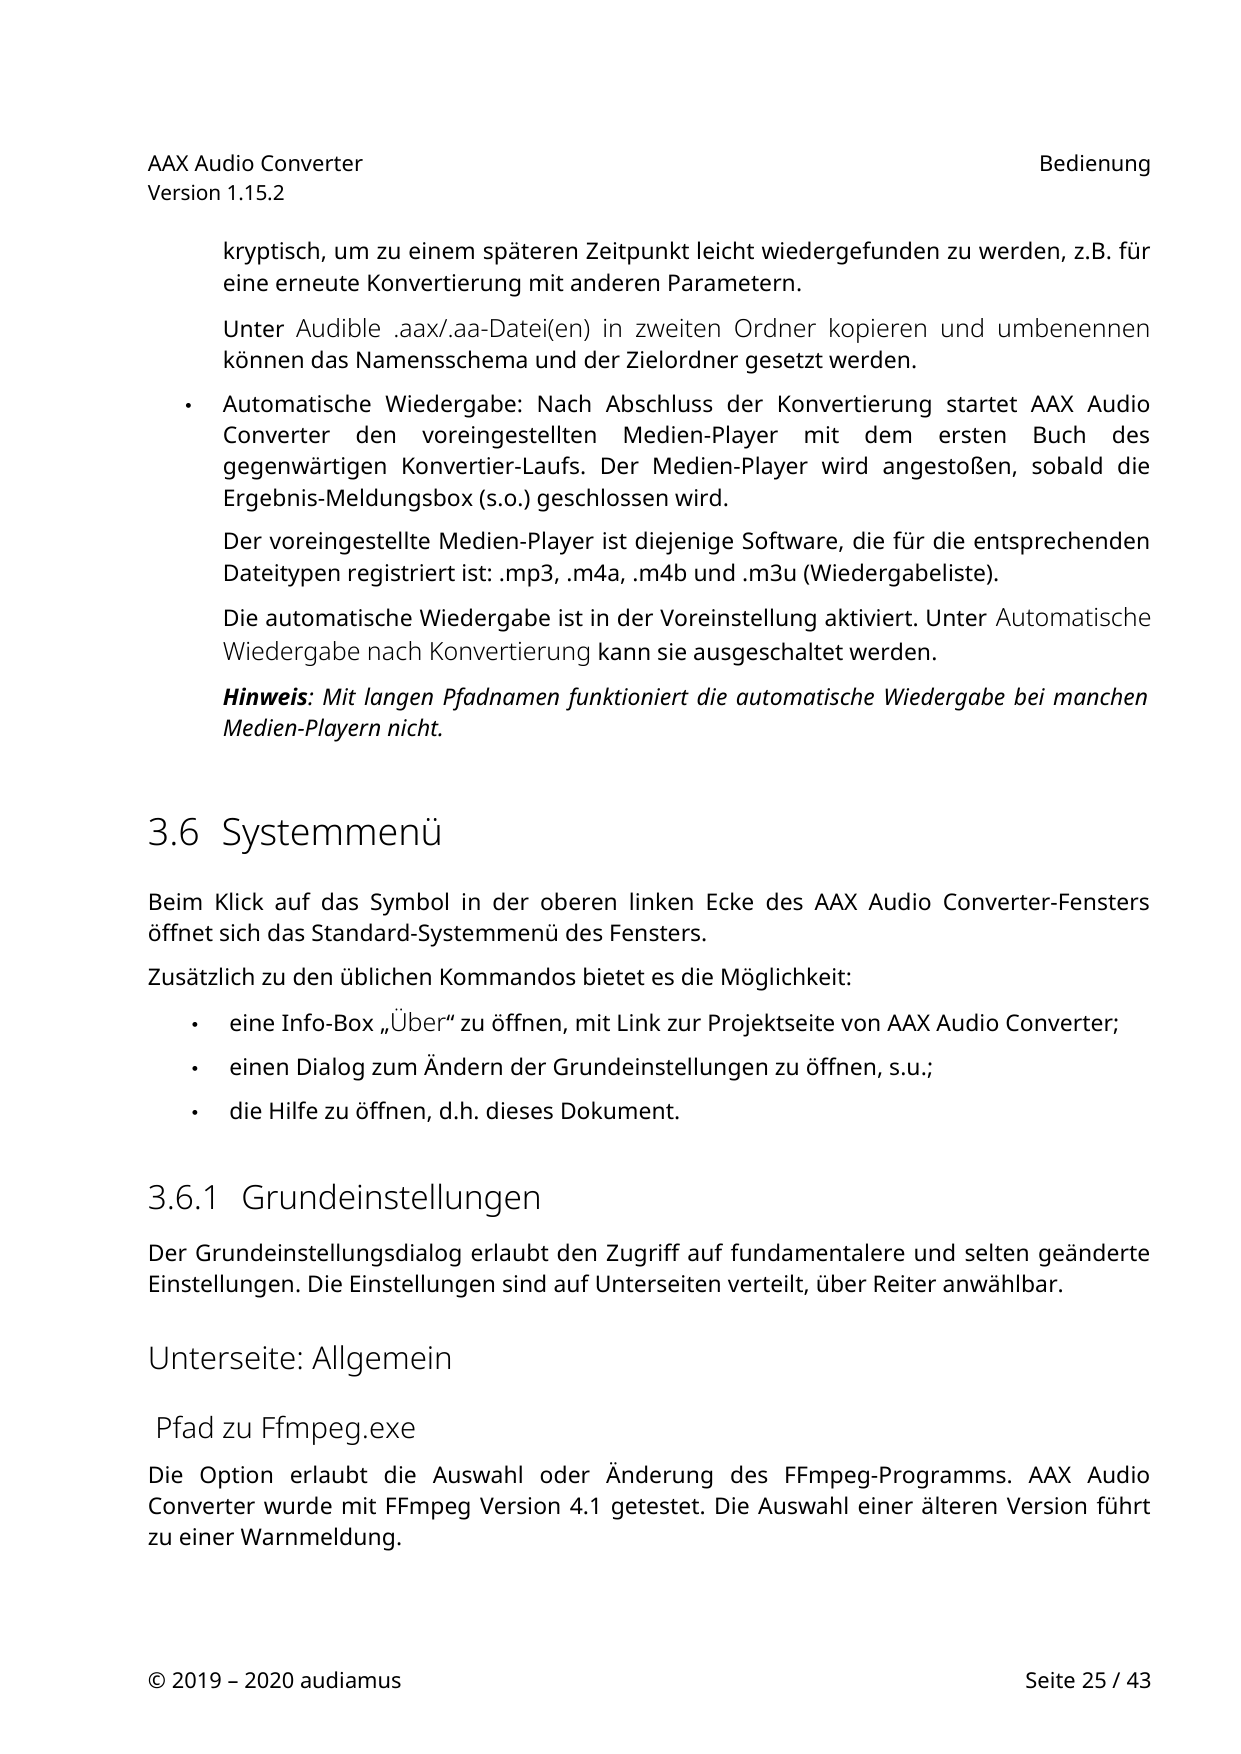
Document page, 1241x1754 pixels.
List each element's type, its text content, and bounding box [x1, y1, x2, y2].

subtitle Grundeinstellungen [148, 1174, 1152, 1219]
list Unter Audible .aax/.aa-Datei(en) in zweiten Ordner kopieren und umbenennen können das Namensschema und der Zielordner gesetzt werden. [185, 310, 1152, 375]
list die Hilfe zu öffnen, d.h. dieses Dokument. [192, 1094, 1152, 1126]
list einen Dialog zum Ändern der Grundeinstellungen zu öffnen, s.u.; [192, 1051, 1152, 1082]
subtitle Systemmenü [148, 806, 1152, 857]
list Automatische Wiedergabe: Nach Abschluss der Konvertierung startet AAX Audio Converter den voreingestellten Medien-Player mit dem ersten Buch des gegenwärtigen Konvertier-Laufs. Der Medien-Player wird angestoßen, sobald die Ergebnis-Meldungsbox (s.o.) geschlossen wird. [185, 388, 1152, 513]
subtitle Unterseite: Allgemein [148, 1336, 1152, 1379]
list eine Info-Box „Über“ zu öffnen, mit Link zur Projektseite von AAX Audio Converter; [192, 1004, 1152, 1038]
list kryptisch, um zu einem späteren Zeitpunkt leicht wiedergefunden zu werden, z.B. für eine erneute Konvertierung mit anderen Parametern. [185, 235, 1152, 298]
list Der voreingestellte Medien-Player ist diejenige Software, die für die entsprechenden Dateitypen registriert ist: .mp3, .m4a, .m4b und .m3u (Wiedergabeliste). [185, 525, 1152, 588]
subtitle Pfad zu Ffmpeg.exe [148, 1407, 1152, 1447]
text Der Grundeinstellungsdialog erlaubt den Zugriff auf fundamentalere und selten geänderte Einstellungen. Die Einstellungen sind auf Unterseiten verteilt, über Reiter anwählbar. [148, 1237, 1152, 1299]
text Die Option erlaubt die Auswahl oder Änderung des FFmpeg-Programms. AAX Audio Converter wurde mit FFmpeg Version 4.1 getestet. Die Auswahl einer älteren Version führt zu einer Warnmeldung. [148, 1459, 1152, 1553]
text Zusätzlich zu den üblichen Kommandos bietet es die Möglichkeit: [148, 961, 1152, 992]
list Hinweis: Mit langen Pfadnamen funktioniert die automatische Wiedergabe bei manchen Medien-Playern nicht. [185, 680, 1152, 743]
list Die automatische Wiedergabe ist in der Voreinstellung aktiviert. Unter Automatische Wiedergabe nach Konvertierung kann sie ausgeschaltet werden. [185, 600, 1152, 668]
text Beim Klick auf das Symbol in der oberen linken Ecke des AAX Audio Converter-Fensters öffnet sich das Standard-Systemmenü des Fensters. [148, 886, 1152, 948]
